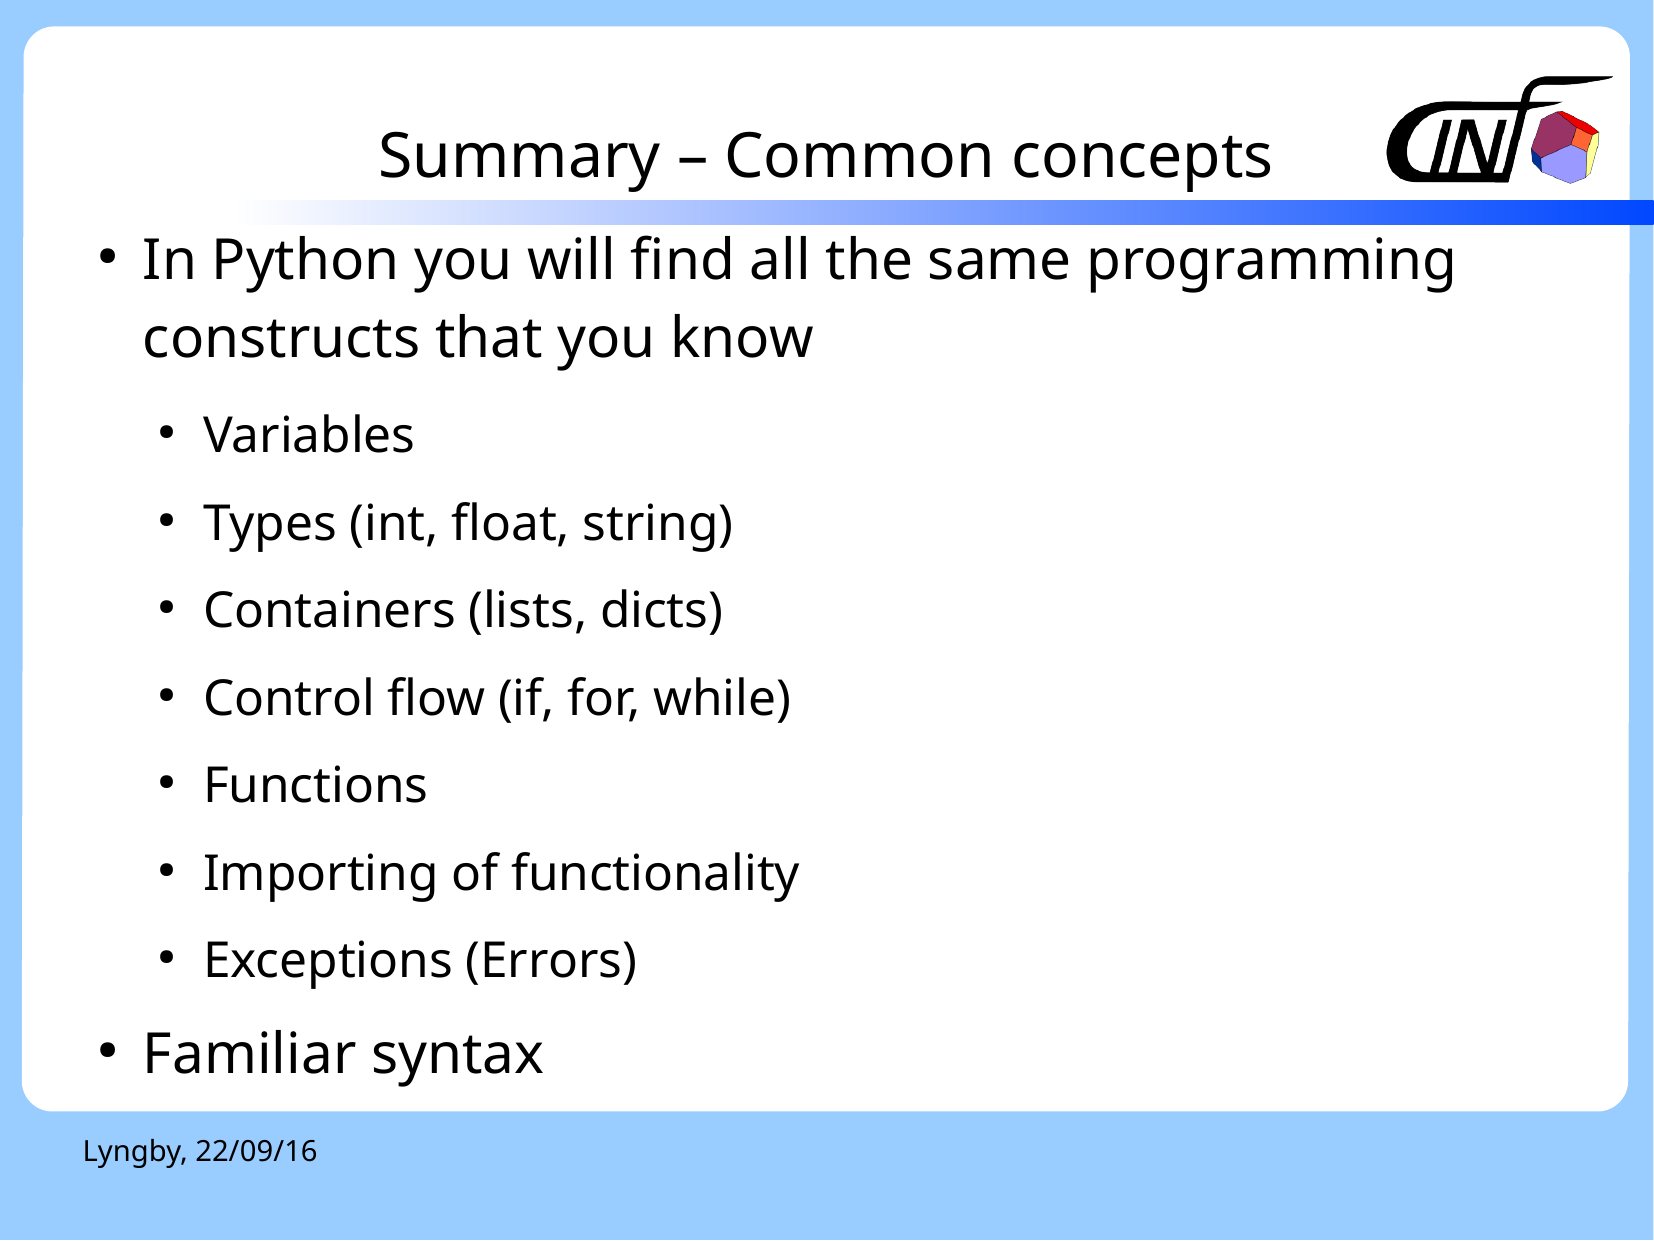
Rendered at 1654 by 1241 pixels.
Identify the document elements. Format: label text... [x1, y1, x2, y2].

list In Python you will find all the same programming constructs that you know Variables Types (int, float, string) Containers (lists, dicts) Control flow (if, for, while) Functions Importing of functionality Exceptions (Errors) Familiar syntax [82, 219, 1571, 1098]
title Summary – Common concepts [82, 49, 1571, 219]
picture [1571, 76, 1613, 184]
